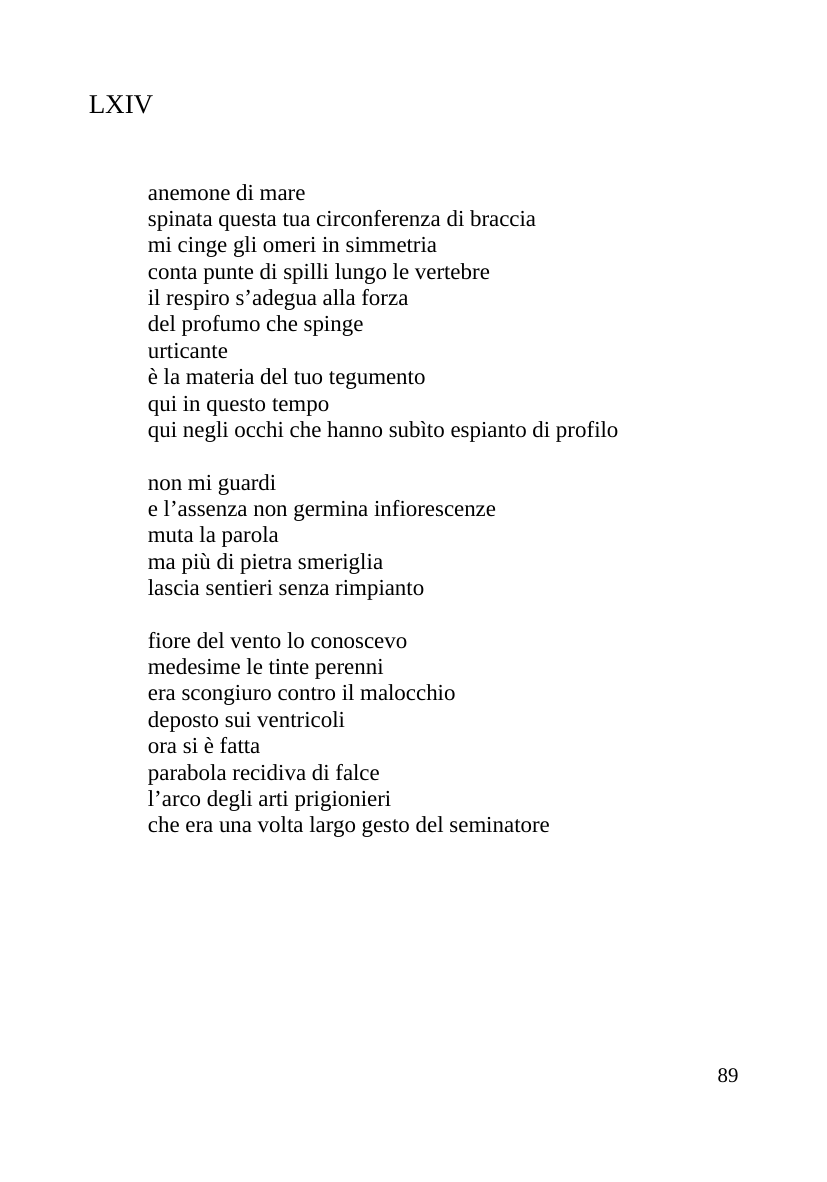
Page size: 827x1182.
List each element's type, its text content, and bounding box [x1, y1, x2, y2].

text parabola recidiva di falce [148, 758, 738, 785]
text ma più di pietra smeriglia [148, 548, 738, 574]
text mi cinge gli omeri in simmetria [148, 231, 738, 258]
text lascia sentieri senza rimpianto [148, 574, 738, 600]
text urticante [148, 337, 738, 363]
text il respiro s’adegua alla forza [148, 284, 738, 311]
text deposto sui ventricoli [148, 706, 738, 732]
text qui negli occhi che hanno subìto espianto di profilo [148, 416, 738, 442]
text del profumo che spinge [148, 311, 738, 337]
text l’arco degli arti prigionieri [148, 785, 738, 811]
text ora si è fatta [148, 732, 738, 758]
text LXIV [88, 88, 738, 120]
text medesime le tinte perenni [148, 653, 738, 679]
text che era una volta largo gesto del seminatore [148, 811, 738, 838]
text era scongiuro contro il malocchio [148, 679, 738, 706]
text non mi guardi [148, 469, 738, 495]
text qui in questo tempo [148, 389, 738, 416]
text anemone di mare [148, 179, 738, 205]
text fiore del vento lo conoscevo [148, 627, 738, 653]
text conta punte di spilli lungo le vertebre [148, 258, 738, 284]
text spinata questa tua circonferenza di braccia [148, 205, 738, 231]
text e l’assenza non germina infiorescenze [148, 495, 738, 521]
text è la materia del tuo tegumento [148, 363, 738, 389]
text muta la parola [148, 521, 738, 548]
